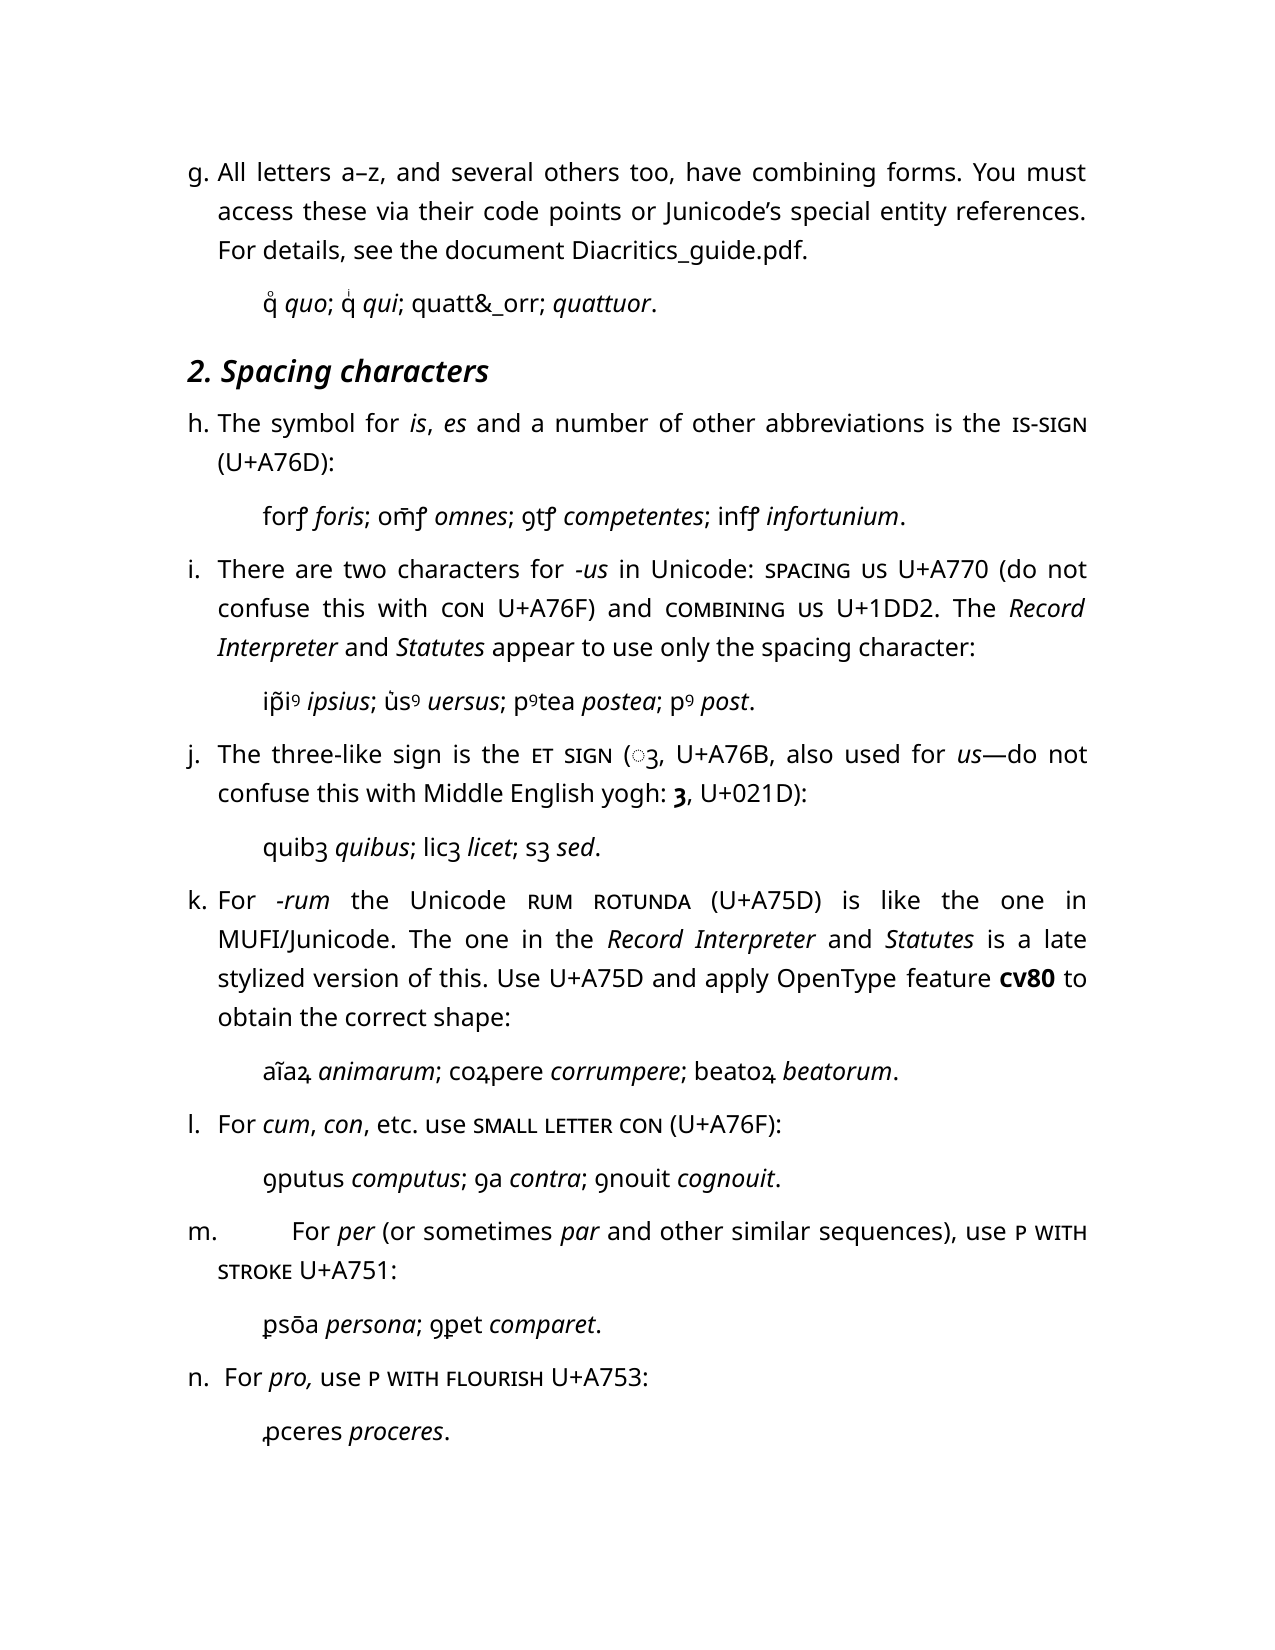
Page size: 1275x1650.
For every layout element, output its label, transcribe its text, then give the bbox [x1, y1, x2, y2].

list n. For pro, use p with flourish U+A753: [187, 1356, 1087, 1394]
subtitle 2. Spacing characters [187, 356, 1087, 389]
list j. The three-like sign is the et sign (◌ꝫ, U+A76B, also used for us—do not confuse this with Middle English yogh: ȝ, U+021D): [187, 732, 1087, 810]
list i. There are two characters for -us in Unicode: spacing us U+A770 (do not confuse this with con U+A76F) and combining us U+1DD2. The Record Interpreter and Statutes appear to use only the spacing character: [187, 547, 1087, 664]
list m. For per (or sometimes par and other similar sequences), use p with stroke U+A751: [187, 1209, 1087, 1287]
text ꝑsōa persona; ꝯꝑet comparet. [262, 1302, 1087, 1341]
list h. The symbol for is, es and a number of other abbreviations is the is-sign (U+A76D): [187, 401, 1087, 479]
text forꝭ foris; om̄ꝭ omnes; ꝯtꝭ competentes; infꝭ infortunium. [262, 494, 1087, 533]
text aĩaꝝ animarum; coꝝpere corrumpere; beatoꝝ beatorum. [262, 1049, 1087, 1088]
list k. For -rum the Unicode rum rotunda (U+A75D) is like the one in MUFI/Junicode. The one in the Record Interpreter and Statutes is a late stylized version of this. Use U+A75D and apply OpenType feature cv80 to obtain the correct shape: [187, 878, 1087, 1034]
list l. For cum, con, etc. use small letter con (U+A76F): [187, 1102, 1087, 1141]
list g. All letters a–z, and several others too, have combining forms. You must access these via their code points or Junicode’s special entity references. For details, see the document Diacritics_guide.pdf. [187, 150, 1087, 267]
text ꝓceres proceres. [262, 1409, 1087, 1448]
text quibꝫ quibus; licꝫ licet; sꝫ sed. [262, 825, 1087, 864]
text ꝯputus computus; ꝯa contra; ꝯnouit cognouit. [262, 1156, 1087, 1195]
text qͦ quo; qͥ qui; quatt&_orr; quattuor. [262, 281, 1087, 320]
text ip̃iꝰ ipsius; u͛sꝰ uersus; pꝰtea postea; pꝰ post. [262, 679, 1087, 718]
